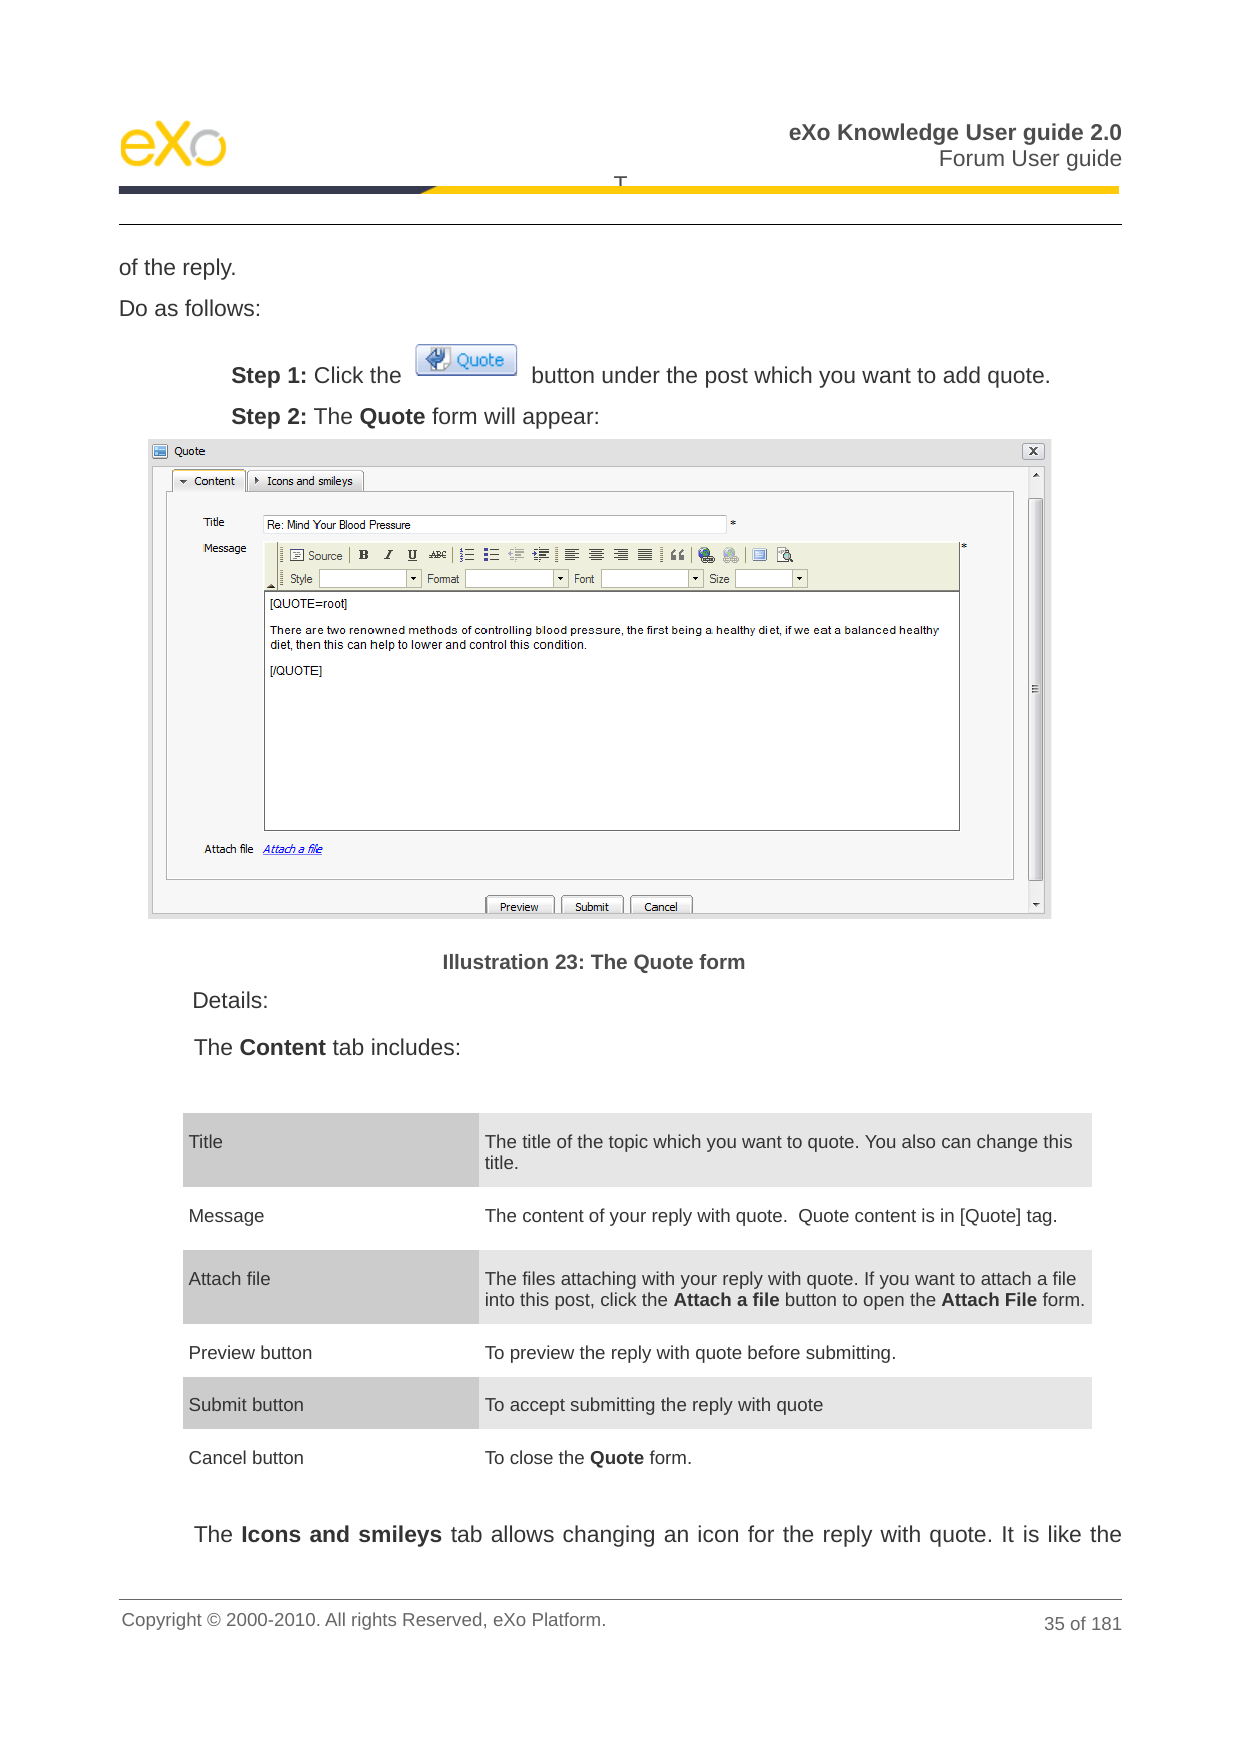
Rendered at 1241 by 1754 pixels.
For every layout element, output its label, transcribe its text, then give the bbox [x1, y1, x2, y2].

list The Content tab includes: [156, 1034, 1122, 1060]
table_cell To close the Quote form. [479, 1429, 1092, 1482]
text Do as follows: [118, 295, 1122, 322]
table_header Title [183, 1113, 479, 1187]
table_cell Attach file [183, 1250, 479, 1324]
list The Icons and smileys tab allows changing an icon for the reply with quote. It is like the [156, 1521, 1122, 1548]
table_header The title of the topic which you want to quote. You also can change this title. [479, 1113, 1092, 1187]
table_cell Preview button [183, 1324, 479, 1377]
picture [120, 120, 227, 167]
picture [415, 344, 518, 376]
text of the reply. [118, 254, 1122, 280]
list Step 2: The Quote form will appear: [193, 403, 1122, 429]
table_cell The content of your reply with quote. Quote content is in [Quote] tag. [479, 1187, 1092, 1250]
table_cell The files attaching with your reply with quote. If you want to attach a file into this post, click the Attach a file button to open the Attach File form. [479, 1250, 1092, 1324]
picture [148, 439, 1052, 919]
table_cell Submit button [183, 1377, 479, 1429]
table_cell Message [183, 1187, 479, 1250]
table_cell To preview the reply with quote before submitting. [479, 1324, 1092, 1377]
table_cell Cancel button [183, 1429, 479, 1482]
text Details: [118, 919, 1122, 1013]
table_cell To accept submitting the reply with quote [479, 1377, 1092, 1429]
list Step 1: Click the button under the post which you want to add quote. [193, 337, 1122, 388]
picture [118, 186, 1119, 194]
text Illustration 23: The Quote form [125, 919, 1063, 974]
